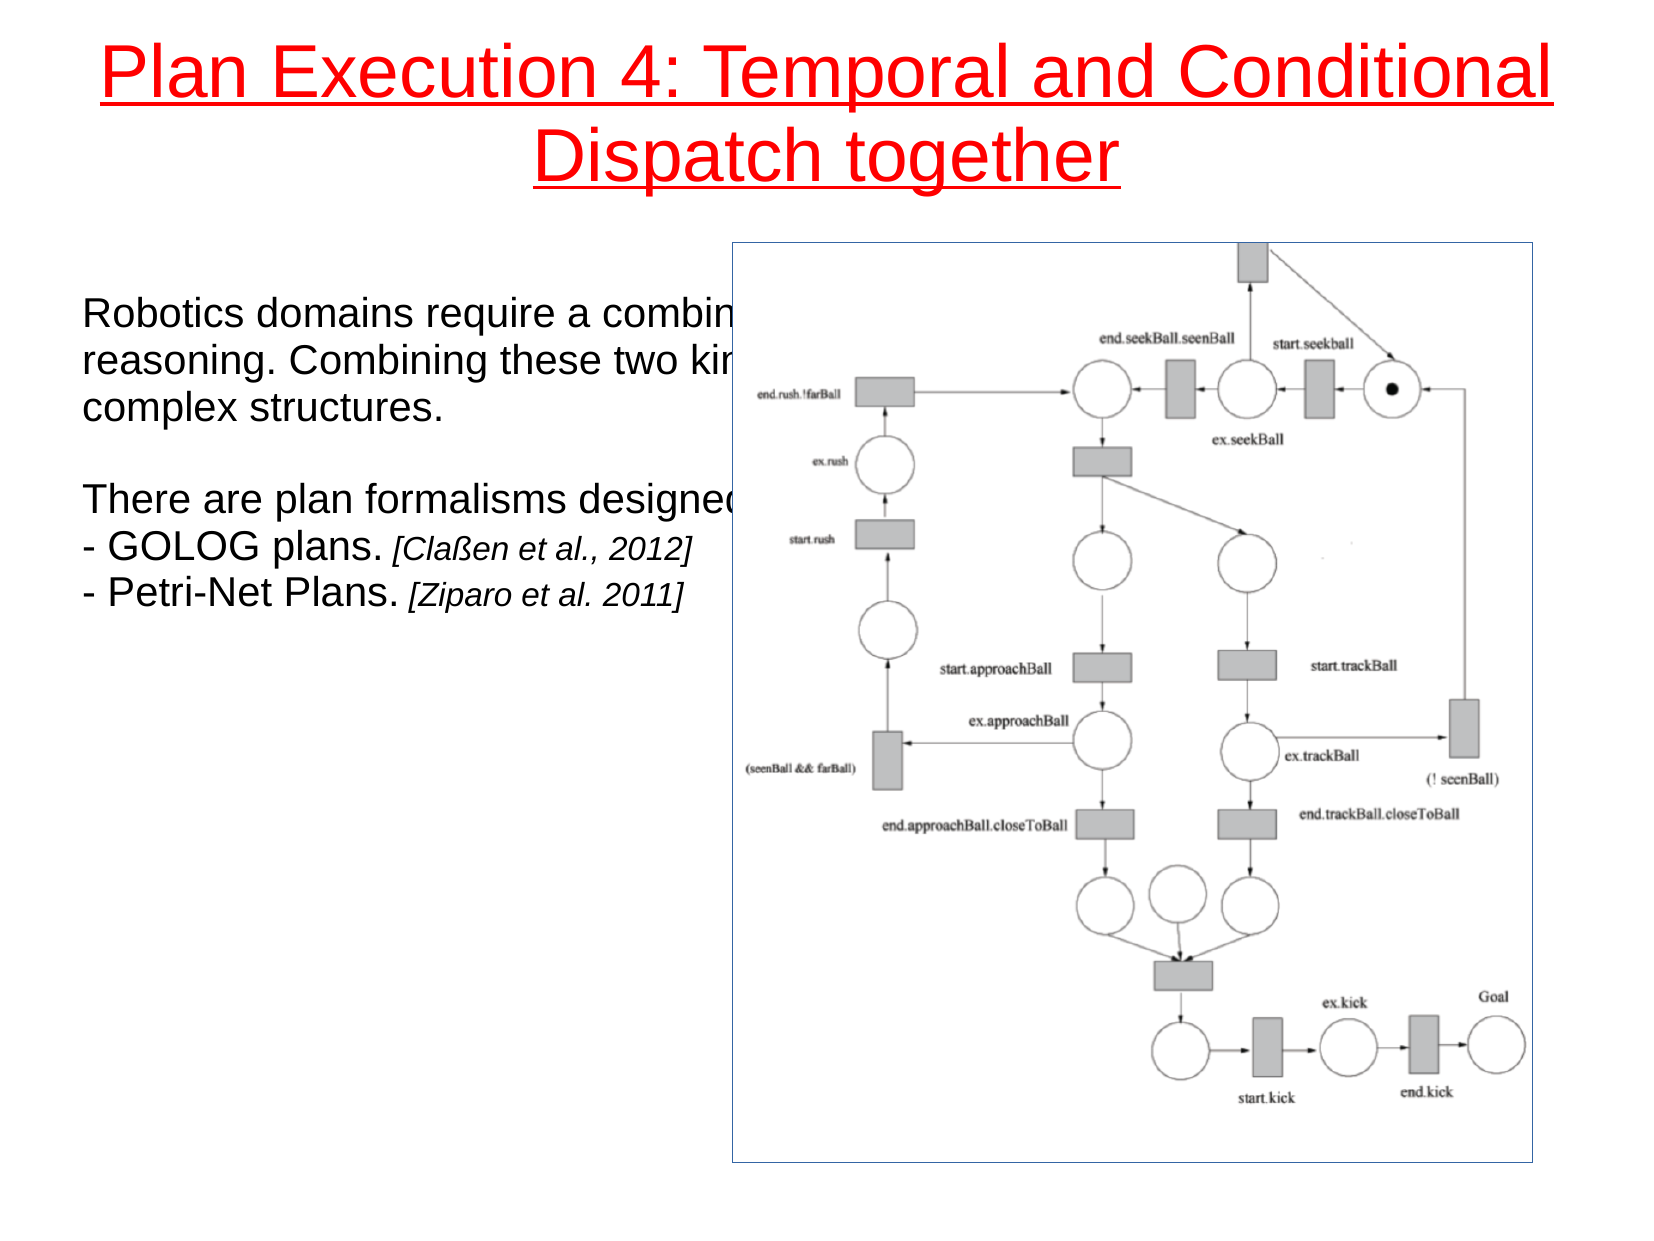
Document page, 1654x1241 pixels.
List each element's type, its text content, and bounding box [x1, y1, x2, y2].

picture [732, 242, 1533, 1163]
text_box Robotics domains require a combination of temporal and conditional reasoning. Combining these two kinds of uncertainty can result in very complex structures. There are plan formalisms designed to describe these, e.g.: - GOLOG plans. [Claßen et al., 2012] - Petri-Net Plans. [Ziparo et al. 2011] [82, 290, 732, 686]
title Plan Execution 4: Temporal and Conditional Dispatch together [82, 29, 1571, 198]
